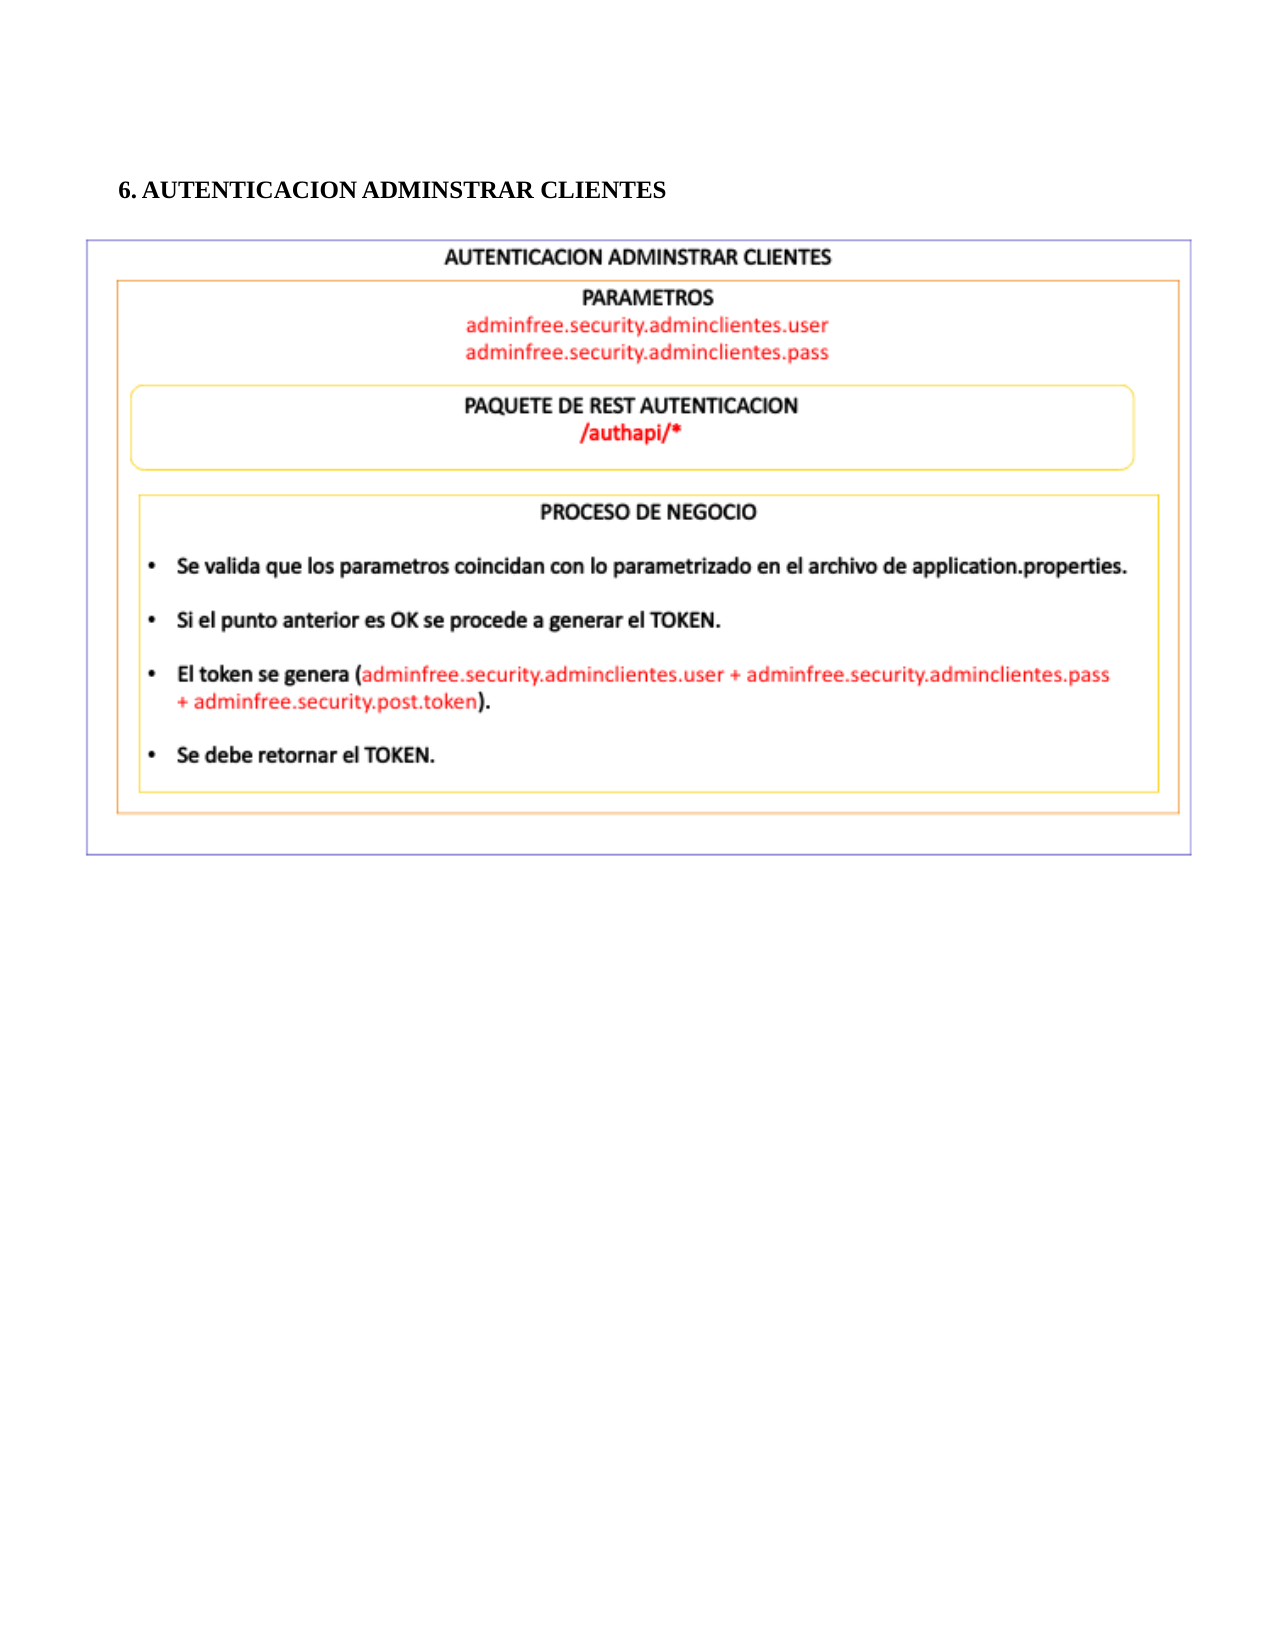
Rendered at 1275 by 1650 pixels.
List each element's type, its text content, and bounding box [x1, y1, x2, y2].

text 6. AUTENTICACION ADMINSTRAR CLIENTES [118, 176, 1157, 204]
picture [78, 233, 1197, 861]
